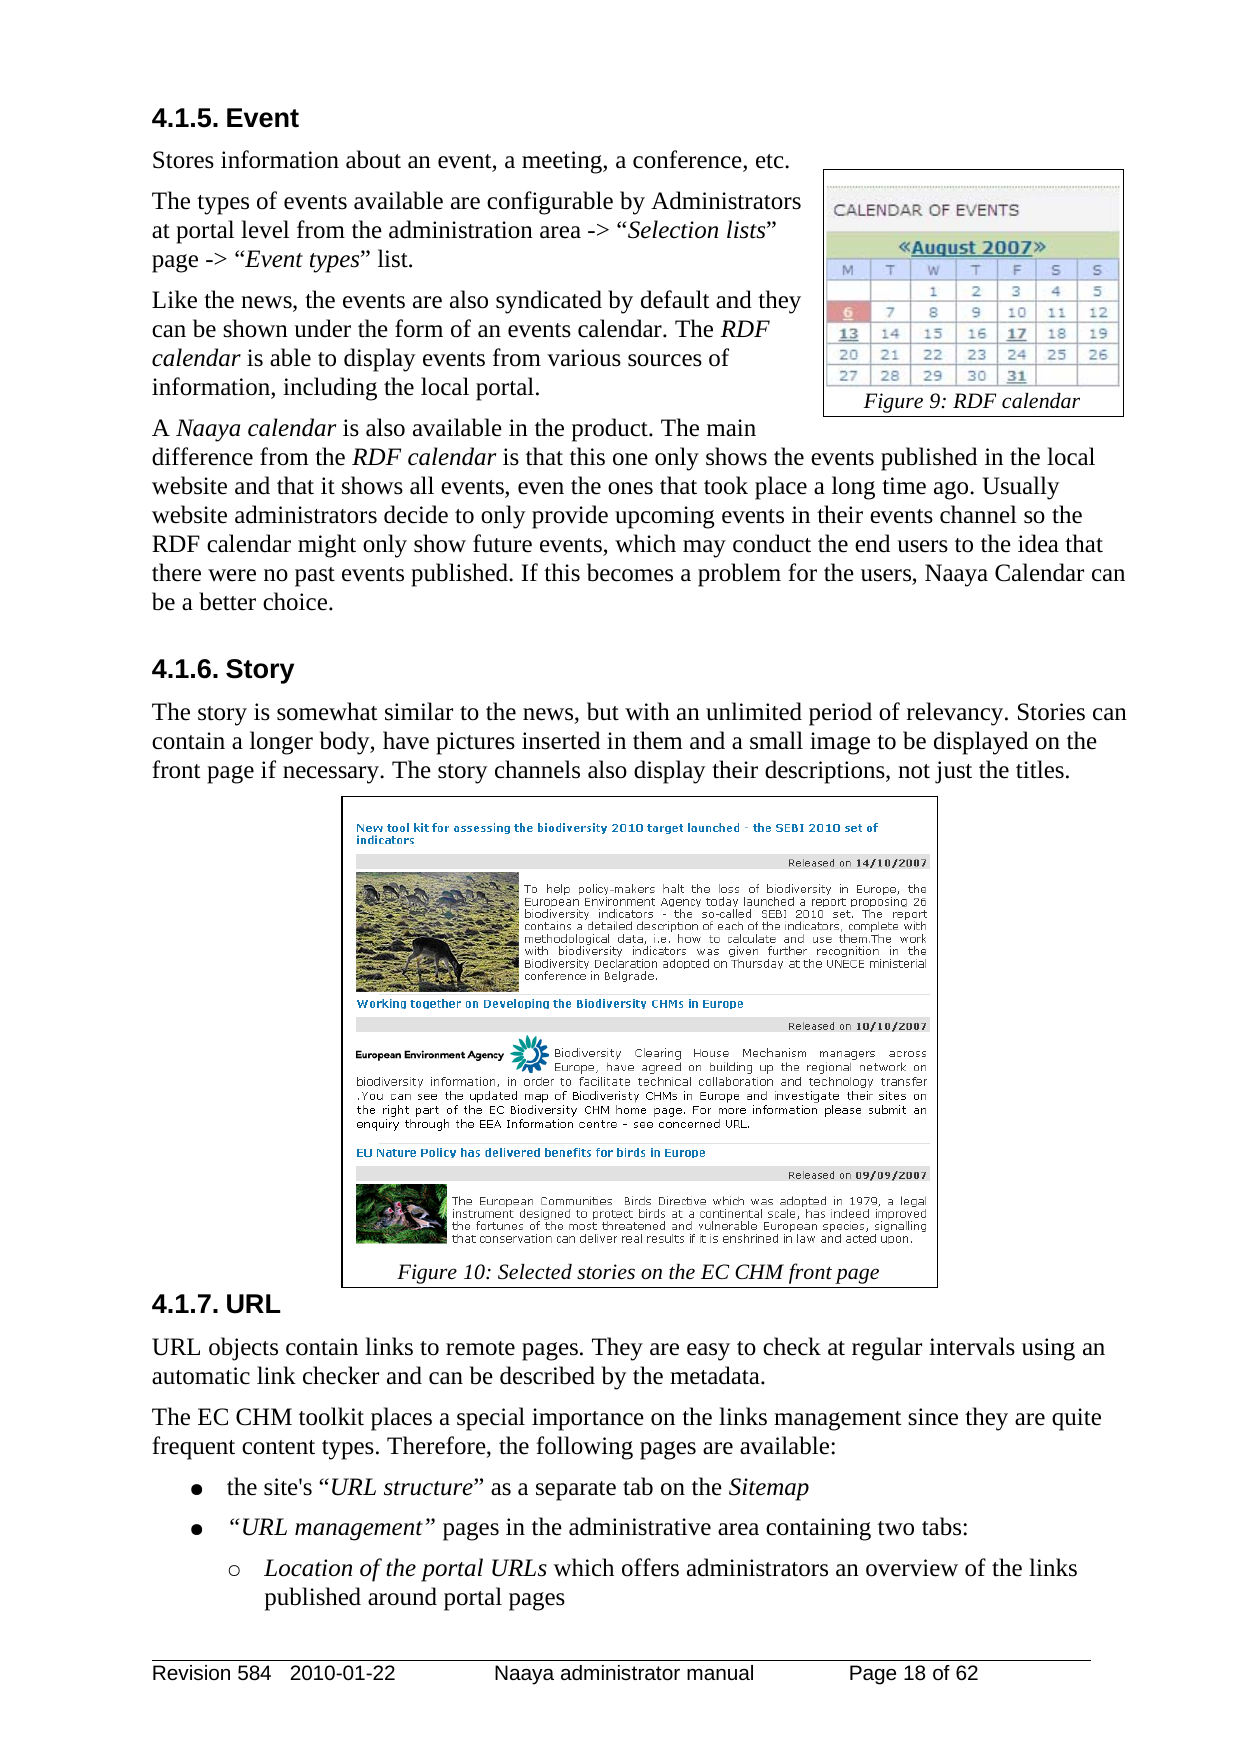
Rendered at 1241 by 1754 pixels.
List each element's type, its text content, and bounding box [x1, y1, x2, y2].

subtitle [824, 385, 1123, 416]
text The EC CHM toolkit places a special importance on the links management since they are quite frequent content types. Therefore, the following pages are available: [152, 1402, 1128, 1460]
subtitle URL [343, 797, 937, 1287]
list Location of the portal URLs which offers administrators an overview of the links published around portal pages [227, 1553, 1128, 1611]
text Stores information about an event, a meeting, a conference, etc. [152, 145, 1128, 174]
text The types of events available are configurable by Administrators at portal level from the administration area -> “Selection lists” page -> “Event types” list. [152, 186, 823, 273]
list “URL management” pages in the administrative area containing two tabs: [189, 1512, 1128, 1541]
text Like the news, the events are also syndicated by default and they can be shown under the form of an events calendar. The RDF calendar is able to display events from various sources of information, including the local portal. [152, 285, 823, 401]
text The story is somewhat similar to the news, but with an unlimited period of relevancy. Stories can contain a longer body, have pictures inserted in them and a small image to be displayed on the front page if necessary. The story channels also display their descriptions, not just the titles. [152, 697, 1128, 784]
subtitle URL [152, 821, 1128, 1319]
list Figure 9: RDF calendar [826, 388, 1120, 413]
subtitle Story [152, 653, 1128, 684]
text A Naaya calendar is also available in the product. The main difference from the RDF calendar is that this one only shows the events published in the local website and that it shows all events, even the ones that took place a long time ago. Usually website administrators decide to only provide upcoming events in their events channel so the RDF calendar might only show future events, which may conduct the end users to the idea that there were no past events published. If this becomes a problem for the users, Naaya Calendar can be a better choice. [152, 413, 1128, 616]
subtitle Event [152, 102, 1128, 133]
picture [826, 185, 1120, 388]
text URL objects contain links to remote pages. They are easy to check at regular intervals using an automatic link checker and can be described by the metadata. [152, 1332, 1128, 1390]
list the site's “URL structure” as a separate tab on the Sitemap [189, 1471, 1128, 1501]
list Figure 10: Selected stories on the EC CHM front page [346, 1259, 934, 1284]
